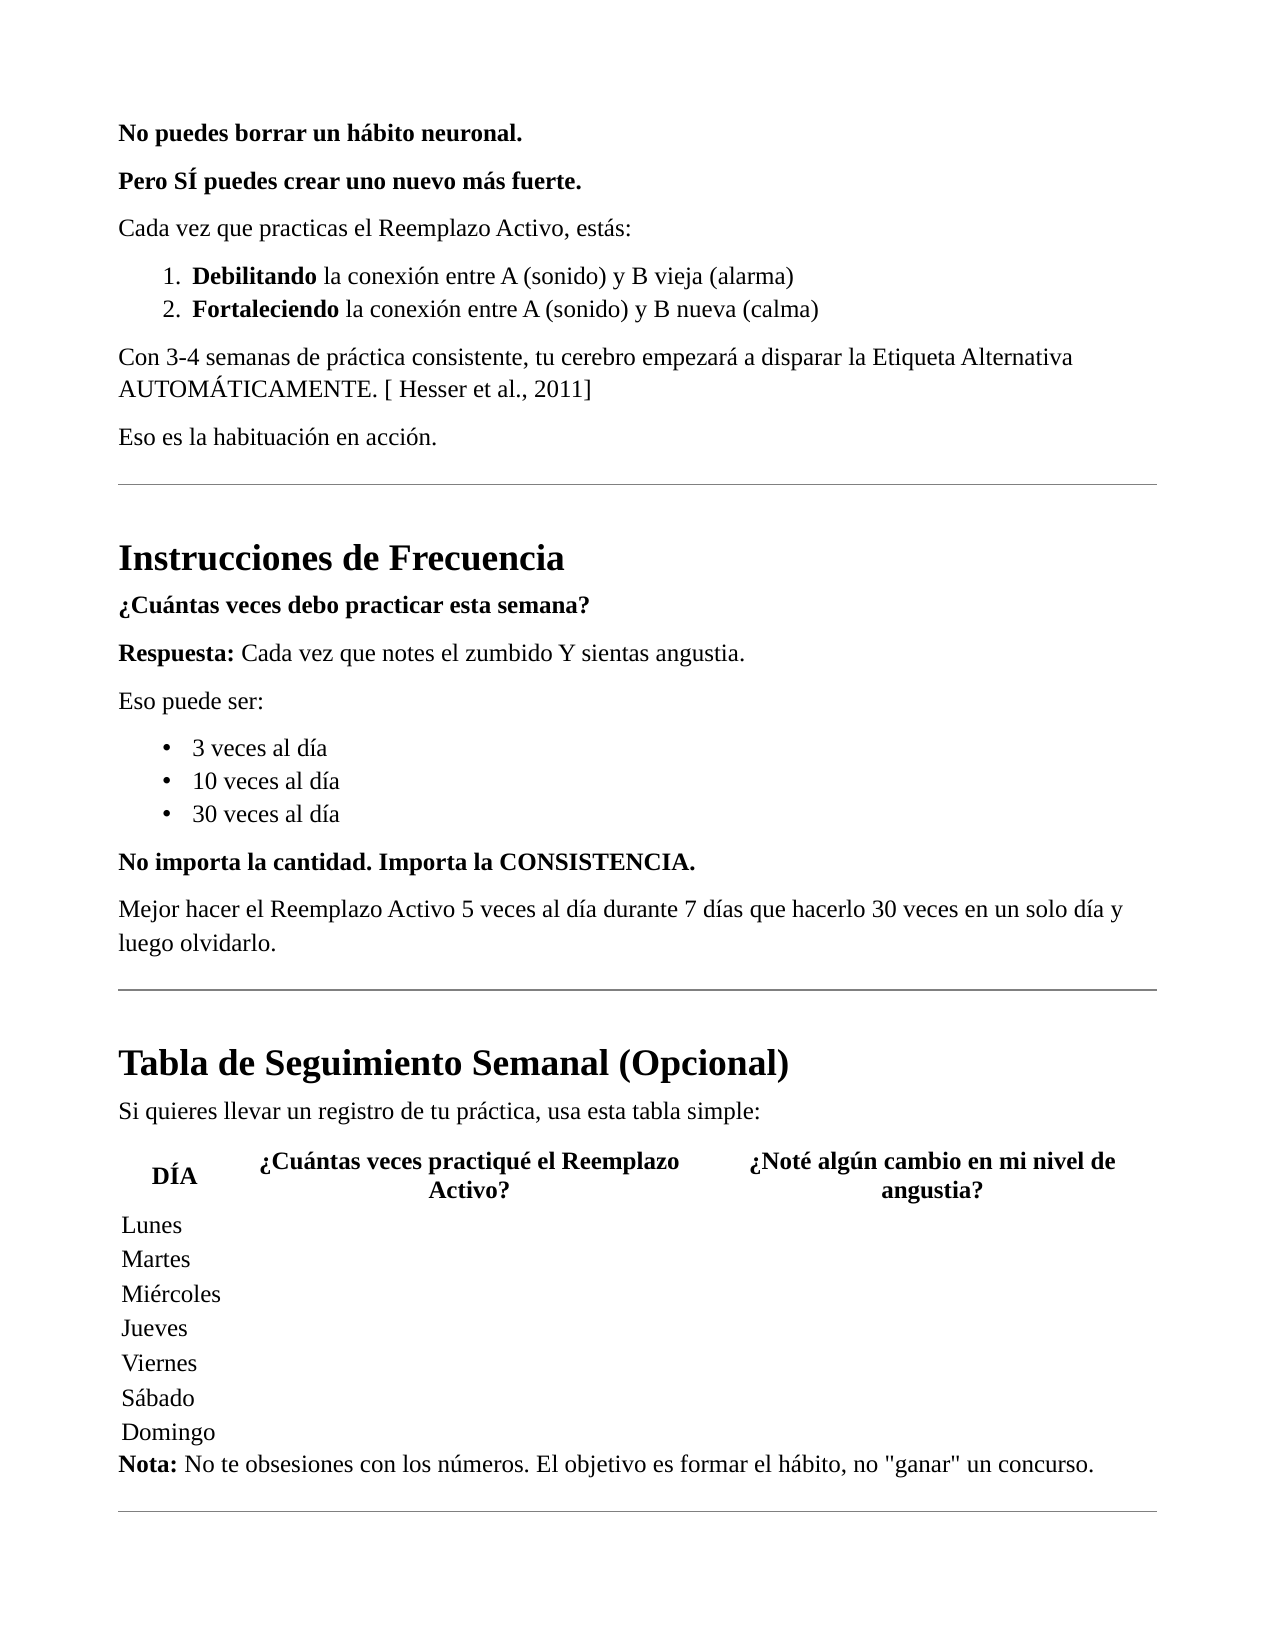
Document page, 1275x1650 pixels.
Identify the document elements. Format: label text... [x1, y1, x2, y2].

list Debilitando la conexión entre A (sonido) y B vieja (alarma) [162, 261, 1157, 290]
table_cell [231, 1241, 708, 1276]
table_cell Sábado [118, 1380, 231, 1414]
text Nota: No te obsesiones con los números. El objetivo es formar el hábito, no "ganar" un concurso. [118, 1449, 1157, 1478]
text No puedes borrar un hábito neuronal. [118, 118, 1157, 147]
table_cell [708, 1207, 1157, 1241]
text No importa la cantidad. Importa la CONSISTENCIA. [118, 847, 1157, 876]
text ¿Cuántas veces debo practicar esta semana? [118, 591, 1157, 619]
text Si quieres llevar un registro de tu práctica, usa esta tabla simple: [118, 1096, 1157, 1125]
text Eso es la habituación en acción. [118, 422, 1157, 451]
text Respuesta: Cada vez que notes el zumbido Y sientas angustia. [118, 638, 1157, 667]
table_cell Viernes [118, 1345, 231, 1380]
list 30 veces al día [162, 799, 1157, 828]
table_header ¿Noté algún cambio en mi nivel de angustia? [708, 1144, 1157, 1207]
table_cell [708, 1311, 1157, 1345]
list Fortaleciendo la conexión entre A (sonido) y B nueva (calma) [162, 294, 1157, 323]
table_header DÍA [118, 1144, 231, 1207]
table_cell [231, 1414, 708, 1449]
table_cell [231, 1380, 708, 1414]
list 10 veces al día [162, 766, 1157, 795]
table_cell [708, 1414, 1157, 1449]
subtitle Tabla de Seguimiento Semanal (Opcional) [118, 1040, 1157, 1083]
table_cell Martes [118, 1241, 231, 1276]
table_cell [708, 1345, 1157, 1380]
table_cell Lunes [118, 1207, 231, 1241]
text Con 3-4 semanas de práctica consistente, tu cerebro empezará a disparar la Etiqueta Alternativa AUTOMÁTICAMENTE. [ Hesser et al., 2011] [118, 342, 1157, 403]
table_cell [708, 1241, 1157, 1276]
list 3 veces al día [162, 733, 1157, 762]
table_cell Miércoles [118, 1276, 231, 1311]
text Pero SÍ puedes crear uno nuevo más fuerte. [118, 166, 1157, 194]
table_header ¿Cuántas veces practiqué el Reemplazo Activo? [231, 1144, 708, 1207]
table_cell Domingo [118, 1414, 231, 1449]
table_cell [708, 1380, 1157, 1414]
table_cell [231, 1276, 708, 1311]
subtitle Instrucciones de Frecuencia [118, 535, 1157, 578]
text Mejor hacer el Reemplazo Activo 5 veces al día durante 7 días que hacerlo 30 veces en un solo día y luego olvidarlo. [118, 894, 1157, 956]
table_cell Jueves [118, 1311, 231, 1345]
table_cell [231, 1207, 708, 1241]
text Eso puede ser: [118, 686, 1157, 714]
table_cell [231, 1345, 708, 1380]
table_cell [708, 1276, 1157, 1311]
table_cell [231, 1311, 708, 1345]
text Cada vez que practicas el Reemplazo Activo, estás: [118, 213, 1157, 242]
